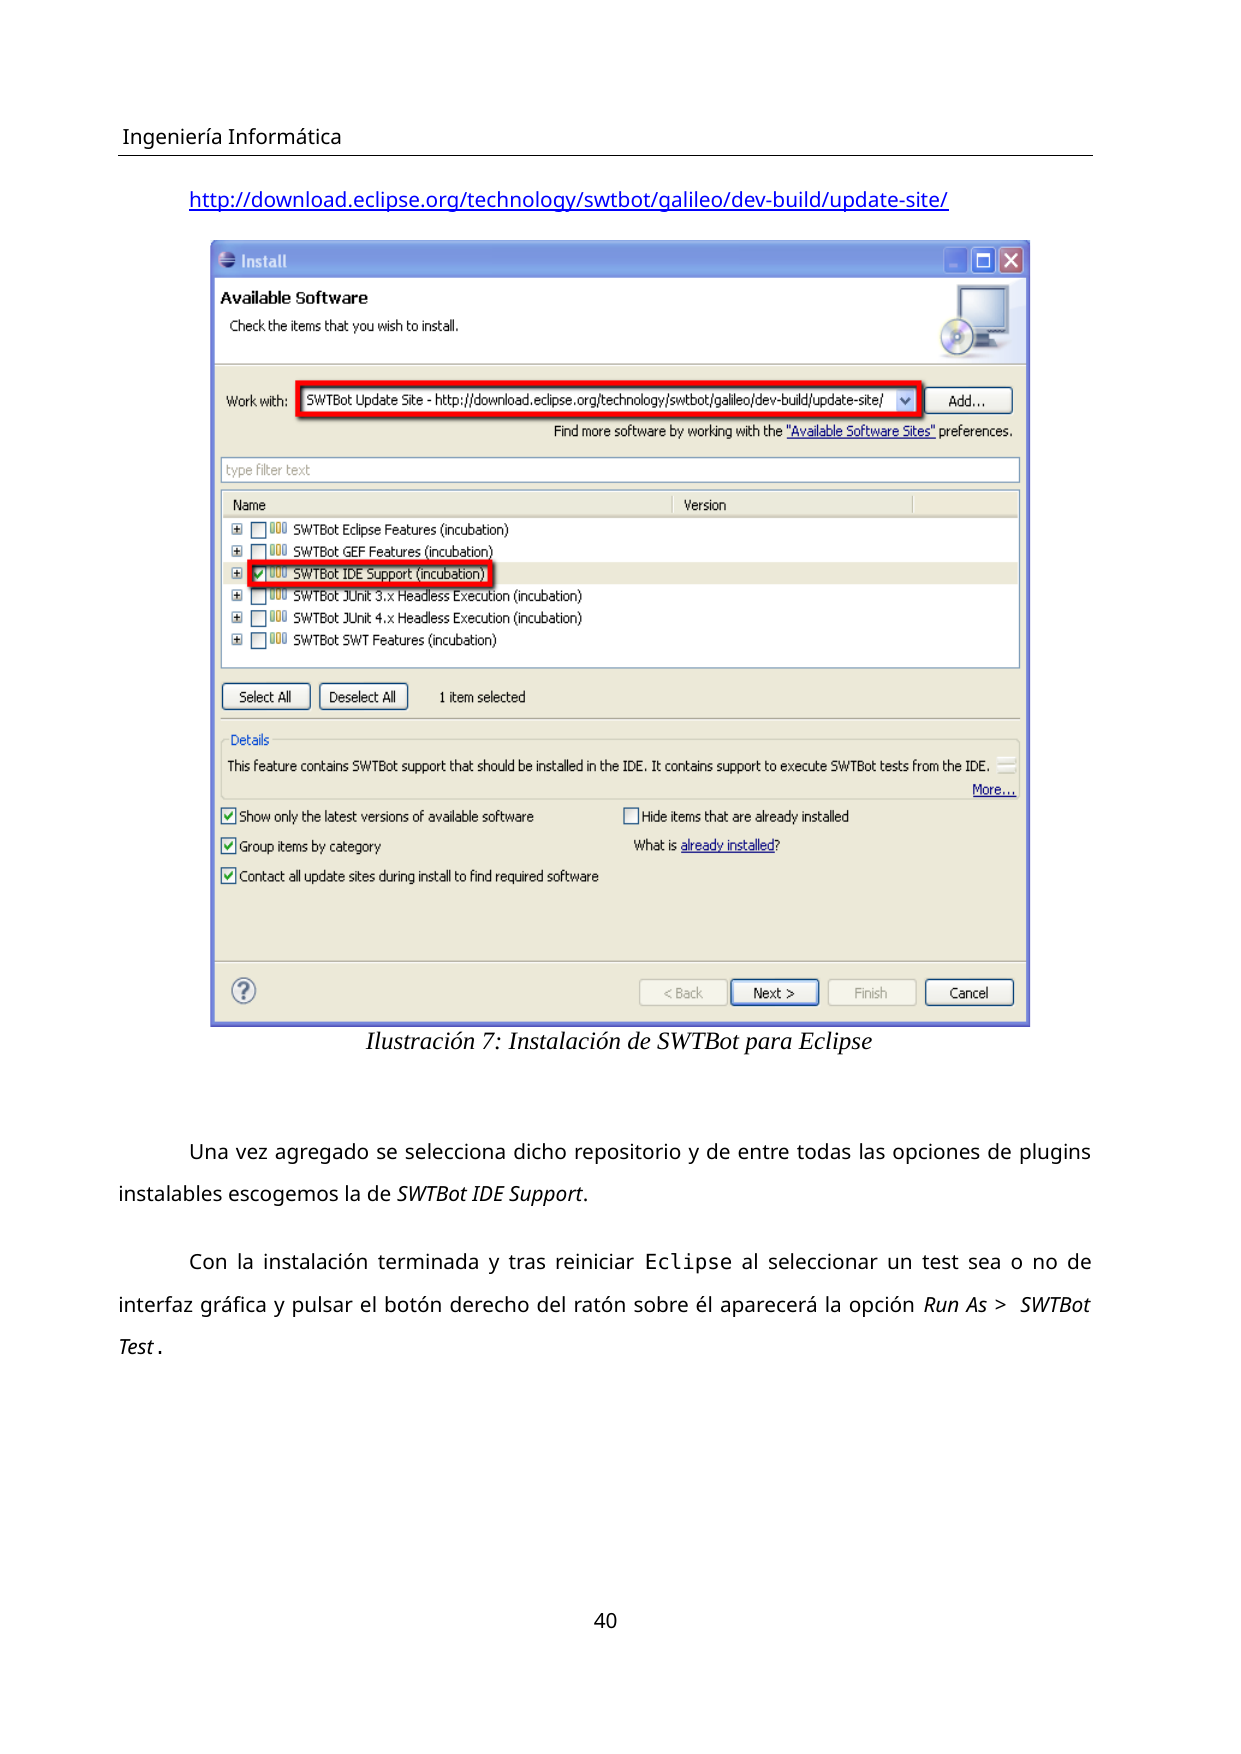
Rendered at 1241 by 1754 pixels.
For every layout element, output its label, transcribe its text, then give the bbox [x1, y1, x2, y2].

picture [210, 240, 1031, 1027]
text Con la instalación terminada y tras reiniciar Eclipse al seleccionar un test sea o no de interfaz gráfica y pulsar el botón derecho del ratón sobre él aparecerá la opción Run As > SWTBot Test. [118, 1247, 1093, 1361]
text Una vez agregado se selecciona dicho repositorio y de entre todas las opciones de plugins instalables escogemos la de SWTBot IDE Support. [118, 1137, 1093, 1208]
text http://download.eclipse.org/technology/swtbot/galileo/dev-build/update-site/ [118, 185, 1093, 213]
text Ilustración 7: Instalación de SWTBot para Eclipse [210, 1027, 1030, 1055]
